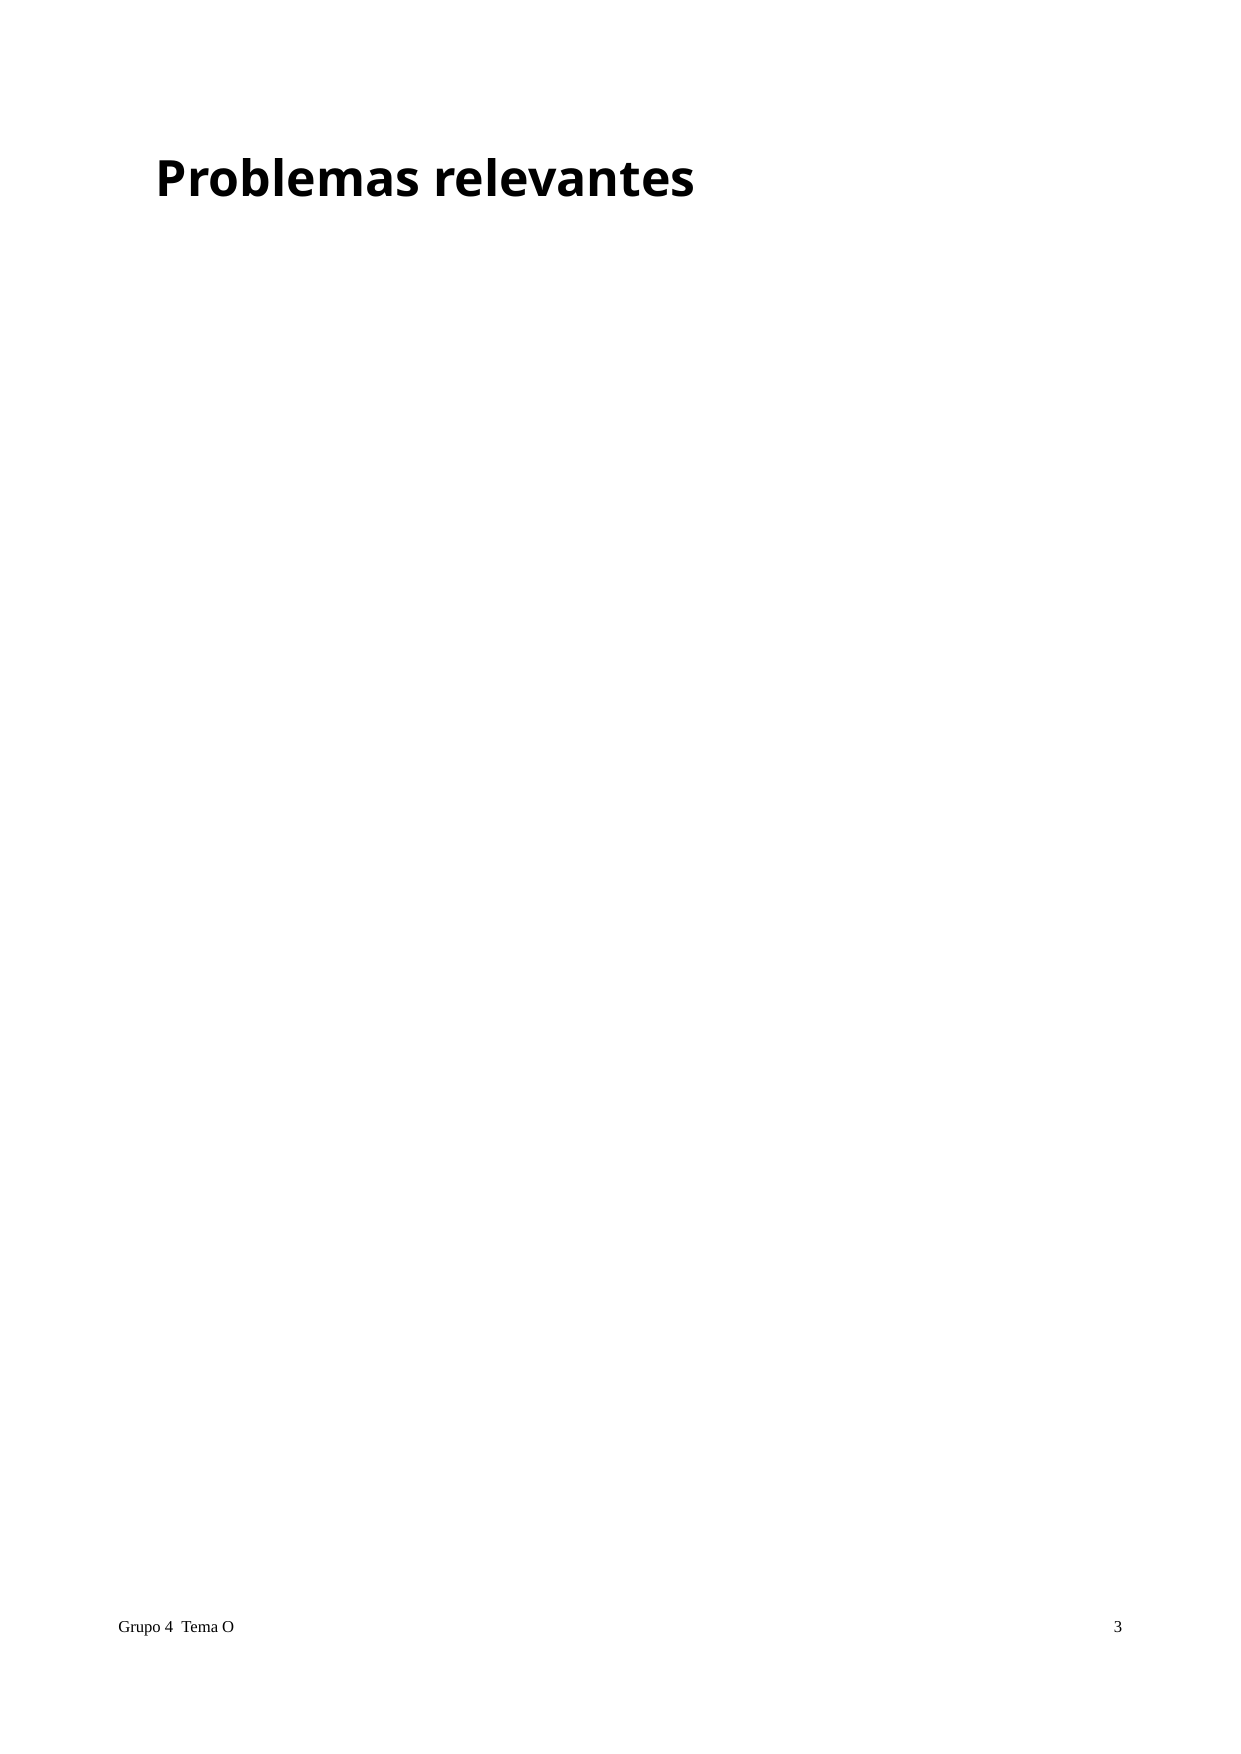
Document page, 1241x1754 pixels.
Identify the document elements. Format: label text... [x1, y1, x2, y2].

subtitle Problemas relevantes [156, 143, 1122, 211]
